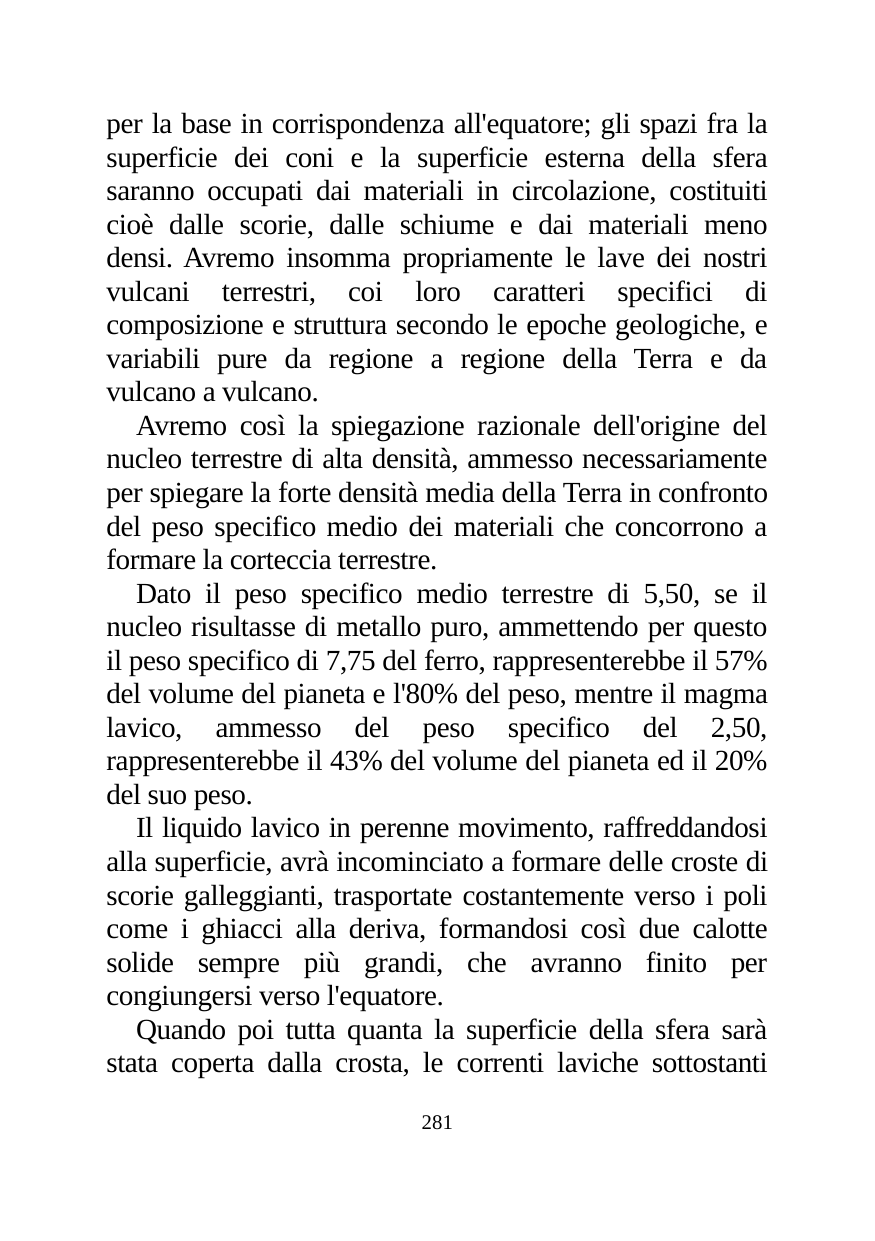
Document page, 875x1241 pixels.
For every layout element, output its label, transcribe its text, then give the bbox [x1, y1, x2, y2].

text Quando poi tutta quanta la superficie della sfera sarà stata coperta dalla crosta, le correnti laviche sottostanti [106, 1012, 768, 1079]
text per la base in corrispondenza all'equatore; gli spazi fra la superficie dei coni e la superficie esterna della sfera saranno occupati dai materiali in circolazione, costituiti cioè dalle scorie, dalle schiume e dai materiali meno densi. Avremo insomma propriamente le lave dei nostri vulcani terrestri, coi loro caratteri specifici di composizione e struttura secondo le epoche geologiche, e variabili pure da regione a regione della Terra e da vulcano a vulcano. [106, 106, 768, 408]
text Il liquido lavico in perenne movimento, raffreddandosi alla superficie, avrà incominciato a formare delle croste di scorie galleggianti, trasportate costantemente verso i poli come i ghiacci alla deriva, formandosi così due calotte solide sempre più grandi, che avranno finito per congiungersi verso l'equatore. [106, 811, 768, 1012]
text Dato il peso specifico medio terrestre di 5,50, se il nucleo risultasse di metallo puro, ammettendo per questo il peso specifico di 7,75 del ferro, rappresenterebbe il 57% del volume del pianeta e l'80% del peso, mentre il magma lavico, ammesso del peso specifico del 2,50, rappresenterebbe il 43% del volume del pianeta ed il 20% del suo peso. [106, 576, 768, 811]
text Avremo così la spiegazione razionale dell'origine del nucleo terrestre di alta densità, ammesso necessariamente per spiegare la forte densità media della Terra in confronto del peso specifico medio dei materiali che concorrono a formare la corteccia terrestre. [106, 408, 768, 576]
